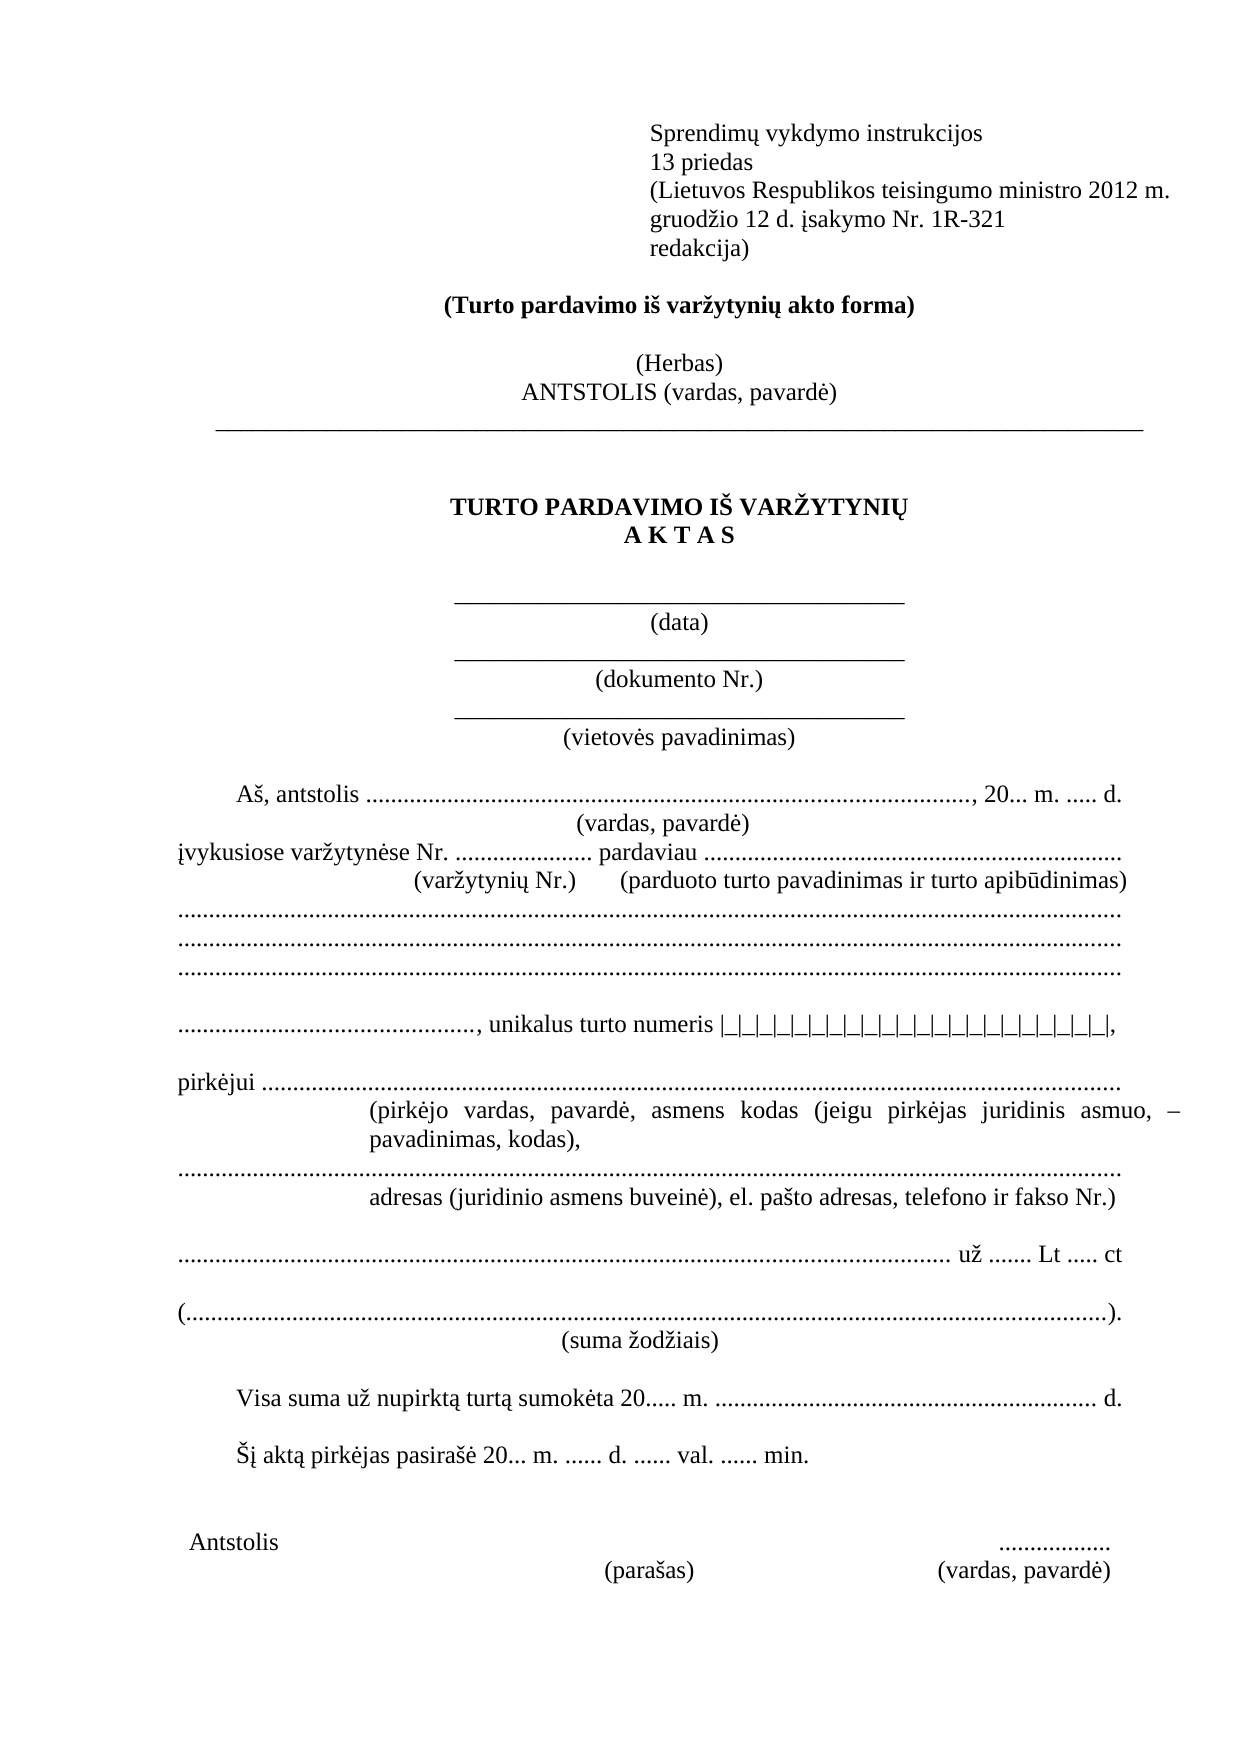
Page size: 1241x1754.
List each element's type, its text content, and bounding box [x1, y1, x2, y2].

text ANTSTOLIS (vardas, pavardė) [177, 377, 1181, 406]
text pirkėjui [177, 1067, 1181, 1096]
text ____________________________________ [177, 693, 1181, 722]
text Aš, antstolis , 20... m. ..... d. [177, 779, 1181, 808]
text ( ). [177, 1297, 1181, 1326]
text (Lietuvos Respublikos teisingumo ministro 2012 m. gruodžio 12 d. įsakymo Nr. 1R-321 [649, 176, 1181, 233]
text įvykusiose varžytynėse Nr. ...................... pardaviau [177, 837, 1181, 866]
text _ [177, 406, 1181, 434]
text ... už ....... Lt ..... ct [177, 1239, 1181, 1268]
table_header Antstolis [177, 1527, 492, 1584]
text (vietovės pavadinimas) [177, 722, 1181, 751]
text (data) [177, 607, 1181, 636]
text AKTAS [177, 521, 1181, 549]
text ... , unikalus turto numeris |_|_|_|_|_|_|_|_|_|_|_|_|_|_|_|_|_|_|_|_|_|_|, [177, 1009, 1181, 1038]
text ____________________________________ [177, 636, 1181, 664]
text (vardas, pavardė) [177, 808, 1181, 837]
text redakcija) [649, 233, 1181, 262]
text ... [177, 1153, 1181, 1182]
text ____________________________________ [177, 578, 1181, 607]
table_header .................. (vardas, pavardė) [806, 1527, 1122, 1584]
text Visa suma už nupirktą turtą sumokėta 20..... m. d. [177, 1383, 1181, 1412]
text TURTO PARDAVIMO IŠ VARŽYTYNIŲ [177, 492, 1181, 521]
text (varžytynių Nr.) (parduoto turto pavadinimas ir turto apibūdinimas) [177, 866, 1181, 894]
text (Turto pardavimo iš varžytynių akto forma) [177, 291, 1181, 319]
text (pirkėjo vardas, pavardė, asmens kodas (jeigu pirkėjas juridinis asmuo, – pavadinimas, kodas), [369, 1096, 1181, 1153]
text ... [177, 952, 1181, 981]
text (Herbas) [177, 348, 1181, 377]
table_header (parašas) [492, 1527, 806, 1584]
text adresas (juridinio asmens buveinė), el. pašto adresas, telefono ir fakso Nr.) [177, 1182, 1181, 1211]
text Sprendimų vykdymo instrukcijos [649, 118, 1181, 147]
text (suma žodžiais) [177, 1326, 1181, 1354]
text ... [177, 894, 1181, 923]
text ... [177, 923, 1181, 952]
text (dokumento Nr.) [177, 664, 1181, 693]
text 13 priedas [649, 147, 1181, 176]
text Šį aktą pirkėjas pasirašė 20... m. ...... d. ...... val. ...... min. [177, 1441, 1122, 1469]
